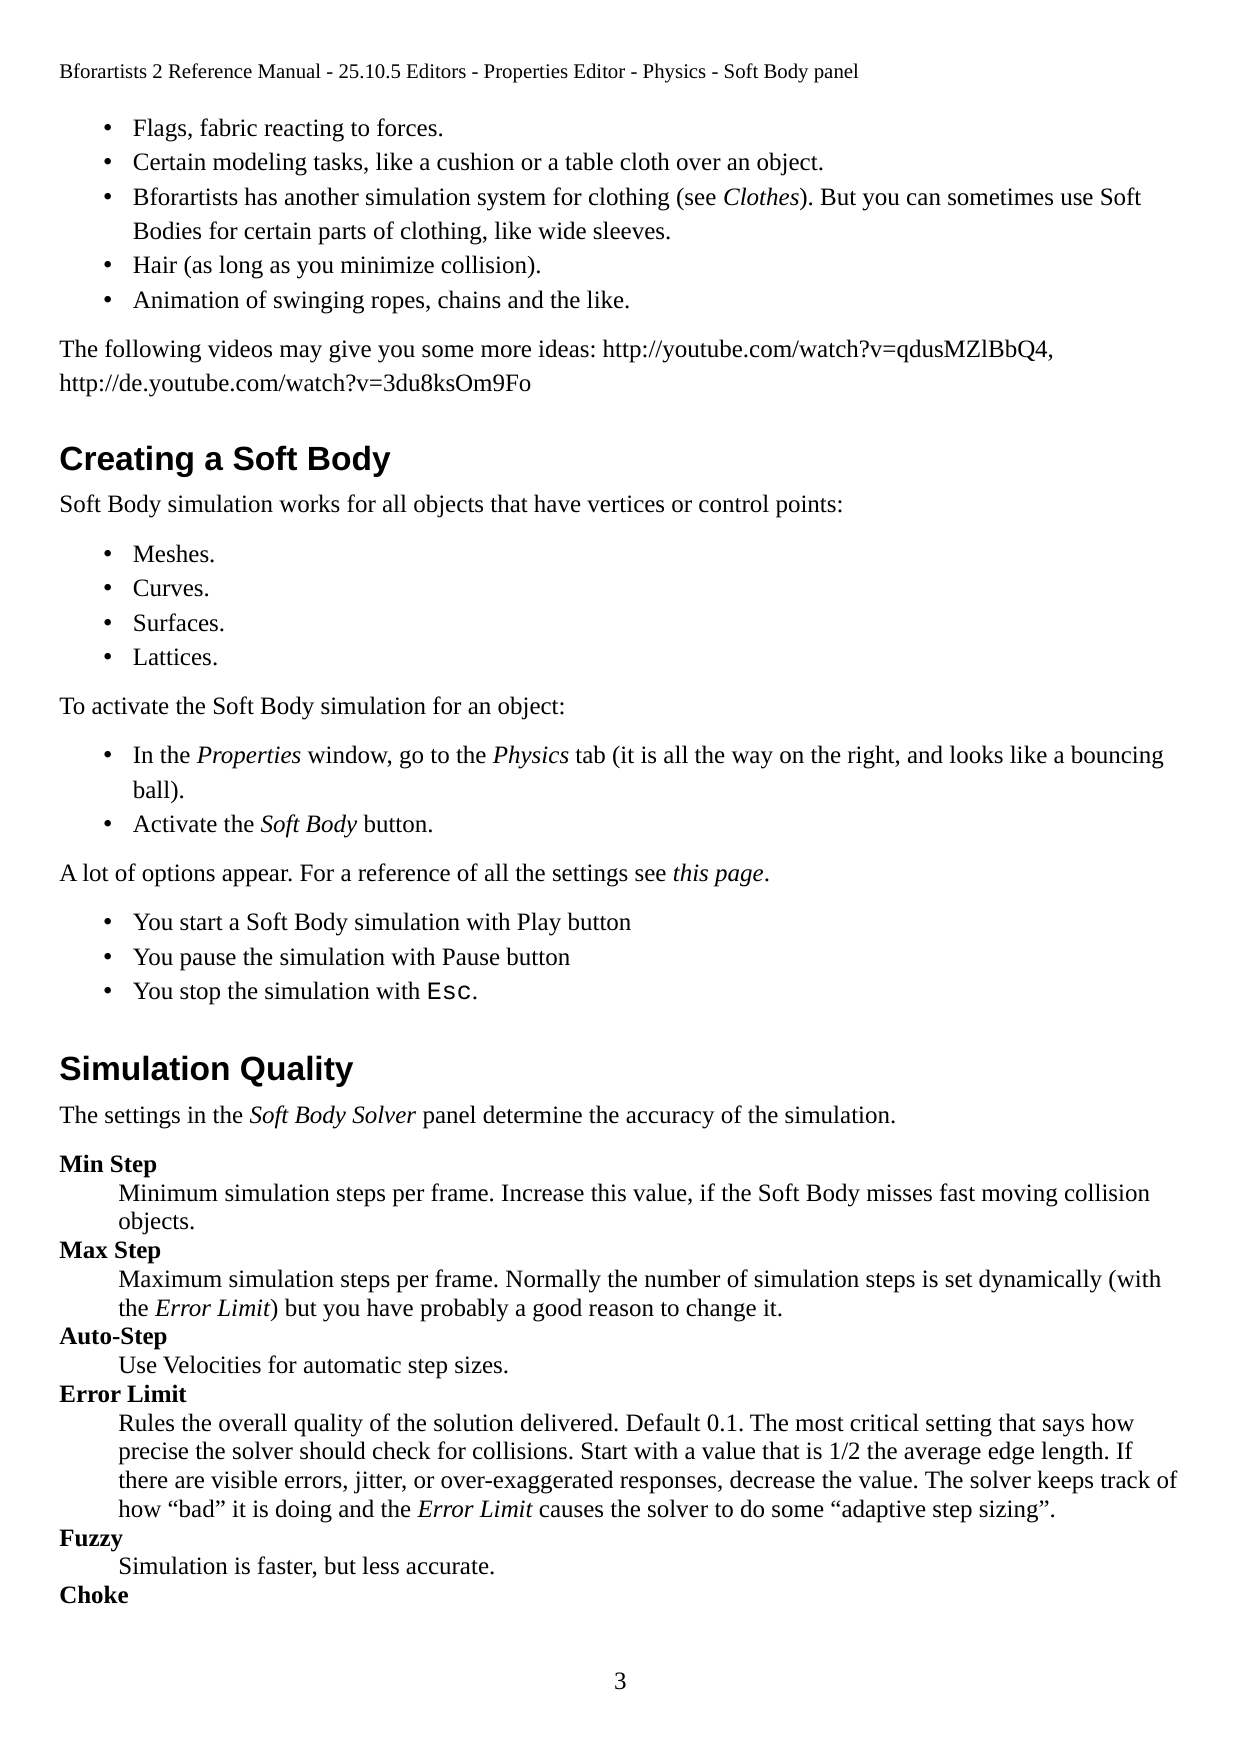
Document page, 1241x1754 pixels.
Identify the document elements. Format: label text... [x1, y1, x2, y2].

subtitle Simulation Quality [59, 1049, 1181, 1087]
list Animation of swinging ropes, chains and the like. [103, 285, 1181, 314]
text Soft Body simulation works for all objects that have vertices or control points: [59, 489, 1181, 518]
list Flags, fabric reacting to forces. [103, 113, 1181, 141]
subtitle Auto-Step [59, 1321, 1181, 1350]
list Meshes. [103, 539, 1181, 567]
list Maximum simulation steps per frame. Normally the number of simulation steps is set dynamically (with the Error Limit) but you have probably a good reason to change it. [118, 1264, 1181, 1321]
text The following videos may give you some more ideas: http://youtube.com/watch?v=qdusMZlBbQ4, http://de.youtube.com/watch?v=3du8ksOm9Fo [59, 334, 1181, 397]
list Curves. [103, 573, 1181, 602]
subtitle Min Step [59, 1149, 1181, 1178]
subtitle Max Step [59, 1235, 1181, 1264]
list Surfaces. [103, 608, 1181, 636]
list Certain modeling tasks, like a cushion or a table cloth over an object. [103, 147, 1181, 176]
subtitle Fuzzy [59, 1523, 1181, 1551]
text To activate the Soft Body simulation for an object: [59, 691, 1181, 720]
list Use Velocities for automatic step sizes. [118, 1350, 1181, 1379]
subtitle Creating a Soft Body [59, 438, 1181, 477]
list Activate the Soft Body button. [103, 809, 1181, 838]
text A lot of options appear. For a reference of all the settings see this page. [59, 858, 1181, 887]
list Minimum simulation steps per frame. Increase this value, if the Soft Body misses fast moving collision objects. [118, 1178, 1181, 1235]
list Lattices. [103, 642, 1181, 671]
subtitle Error Limit [59, 1379, 1181, 1408]
list In the Properties window, go to the Physics tab (it is all the way on the right, and looks like a bouncing ball). [103, 740, 1181, 803]
list Hair (as long as you minimize collision). [103, 251, 1181, 279]
list Bforartists has another simulation system for clothing (see Clothes). But you can sometimes use Soft Bodies for certain parts of clothing, like wide sleeves. [103, 182, 1181, 245]
list Rules the overall quality of the solution delivered. Default 0.1. The most critical setting that says how precise the solver should check for collisions. Start with a value that is 1/2 the average edge length. If there are visible errors, jitter, or over-exaggerated responses, decrease the value. The solver keeps track of how “bad” it is doing and the Error Limit causes the solver to do some “adaptive step sizing”. [118, 1408, 1181, 1523]
subtitle Choke [59, 1580, 1181, 1609]
text The settings in the Soft Body Solver panel determine the accuracy of the simulation. [59, 1100, 1181, 1128]
list You pause the simulation with Pause button [103, 942, 1181, 971]
list Simulation is faster, but less accurate. [118, 1551, 1181, 1580]
list You stop the simulation with Esc. [103, 976, 1181, 1007]
list You start a Soft Body simulation with Play button [103, 907, 1181, 936]
